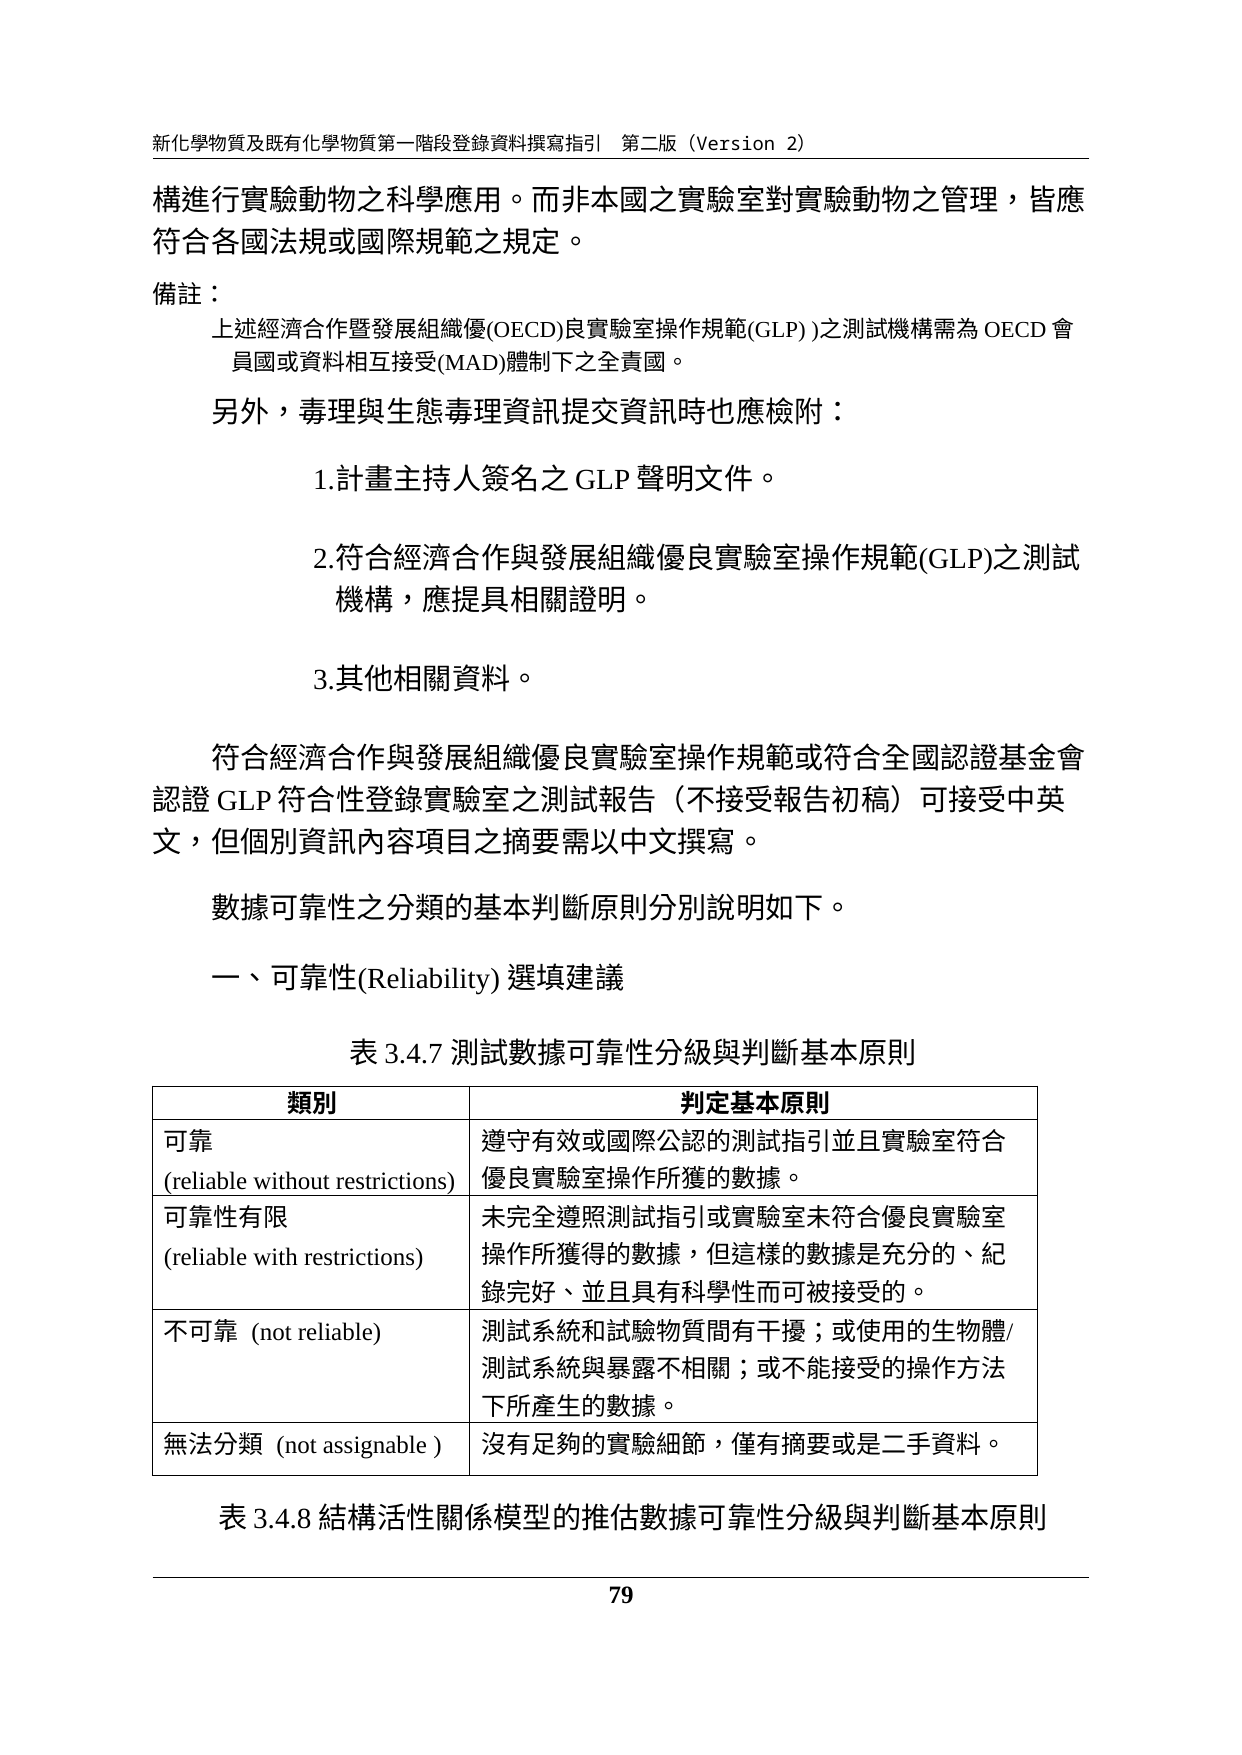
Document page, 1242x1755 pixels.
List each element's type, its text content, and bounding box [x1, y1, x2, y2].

text 一、可靠性(Reliability) 選填建議 [211, 952, 1089, 998]
text 數據可靠性之分類的基本判斷原則分別說明如下。 [152, 886, 1089, 927]
text 上述經濟合作暨發展組織優(OECD)良實驗室操作規範(GLP) )之測試機構需為OECD會員國或資料相互接受(MAD)體制下之全責國。 [211, 311, 1089, 377]
table_header 判定基本原則 [470, 1087, 1037, 1119]
table_cell 未完全遵照測試指引或實驗室未符合優良實驗室操作所獲得的數據，但這樣的數據是充分的、紀錄完好、並且具有科學性而可被接受的。 [470, 1196, 1037, 1309]
table_cell 可靠性有限 (reliable with restrictions) [153, 1196, 469, 1309]
table_header 類別 [153, 1087, 469, 1119]
text 另外，毒理與生態毒理資訊提交資訊時也應檢附： [152, 389, 1089, 431]
table_cell 測試系統和試驗物質間有干擾；或使用的生物體/測試系統與暴露不相關；或不能接受的操作方法下所產生的數據。 [470, 1310, 1037, 1422]
table_cell 遵守有效或國際公認的測試指引並且實驗室符合優良實驗室操作所獲的數據。 [470, 1120, 1037, 1195]
text 備註： [152, 273, 1089, 311]
table_cell 不可靠 (not reliable) [153, 1310, 469, 1422]
table_cell 沒有足夠的實驗細節，僅有摘要或是二手資料。 [470, 1423, 1037, 1475]
text 符合經濟合作與發展組織優良實驗室操作規範或符合全國認證基金會認證GLP符合性登錄實驗室之測試報告（不接受報告初稿）可接受中英文，但個別資訊內容項目之摘要需以中文撰寫。 [152, 736, 1089, 861]
text 1.計畫主持人簽名之GLP聲明文件。 [313, 456, 1086, 498]
table_cell 可靠 (reliable without restrictions) [153, 1120, 469, 1195]
text 3.其他相關資料。 [313, 656, 1086, 698]
text 表3.4.7 測試數據可靠性分級與判斷基本原則 [152, 1023, 1113, 1073]
text 2.符合經濟合作與發展組織優良實驗室操作規範(GLP)之測試機構，應提具相關證明。 [313, 535, 1086, 619]
text 表3.4.8 結構活性關係模型的推估數據可靠性分級與判斷基本原則 [152, 1489, 1113, 1539]
table_cell 無法分類 (not assignable ) [153, 1423, 469, 1475]
text 構進行實驗動物之科學應用。而非本國之實驗室對實驗動物之管理，皆應符合各國法規或國際規範之規定。 [152, 177, 1089, 261]
